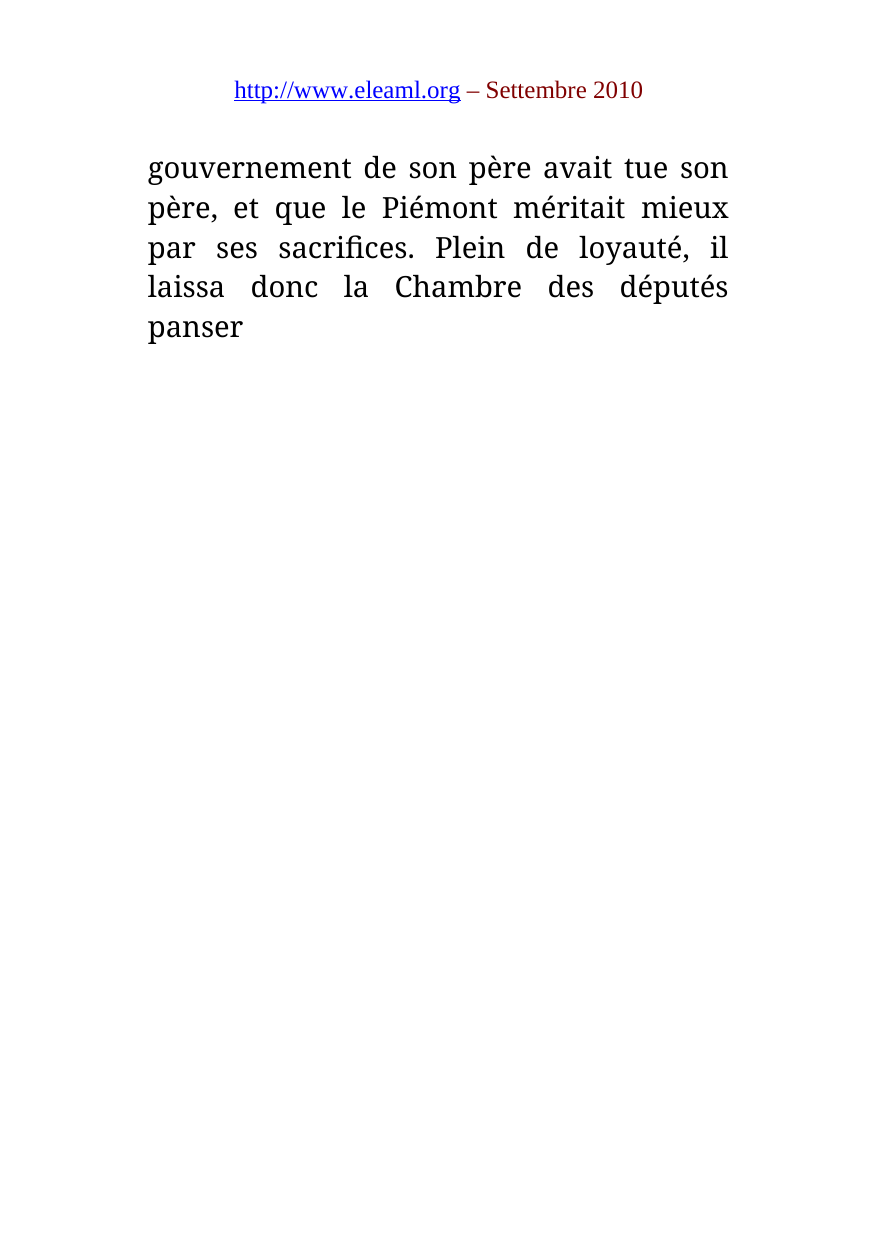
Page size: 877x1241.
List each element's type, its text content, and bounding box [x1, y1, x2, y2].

text gouvernement de son père avait tue son père, et que le Piémont méritait mieux par ses sacrifices. Plein de loyauté, il laissa donc la Chambre des députés panser [148, 148, 729, 346]
